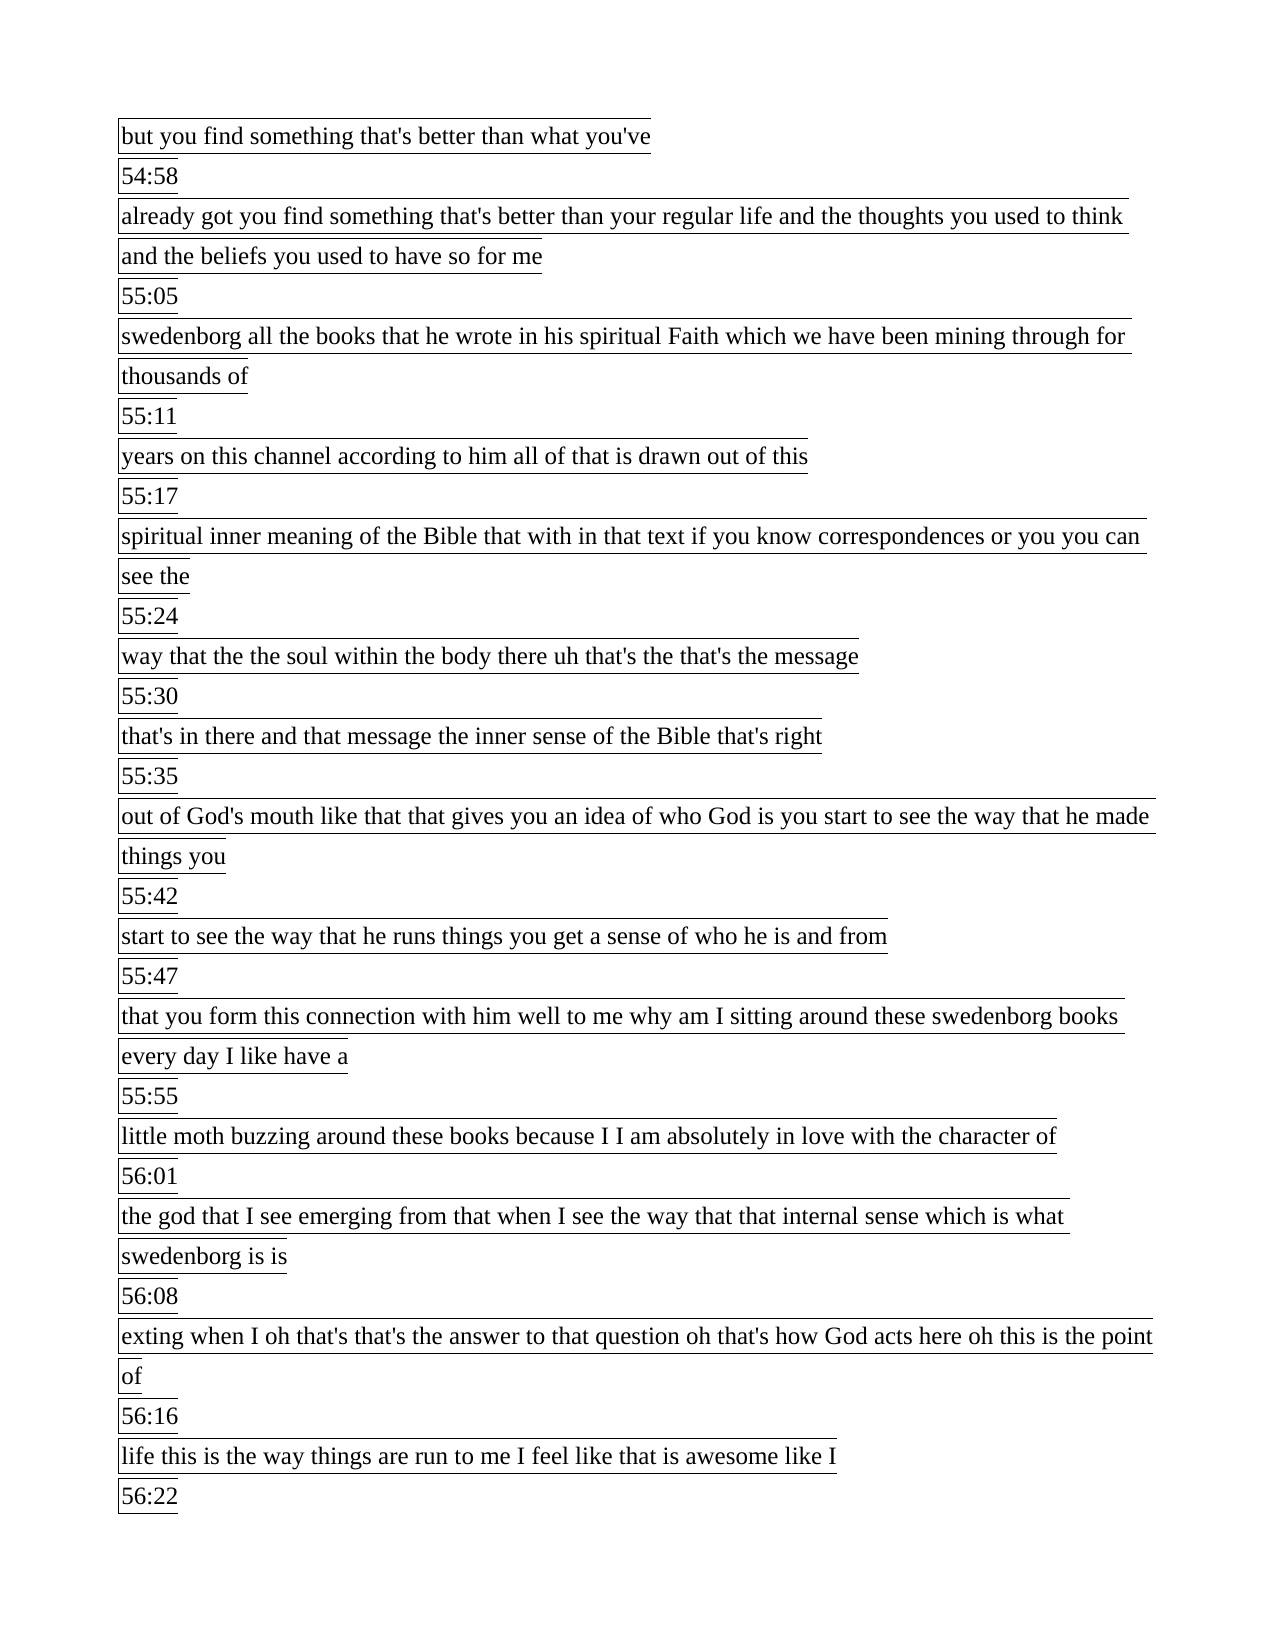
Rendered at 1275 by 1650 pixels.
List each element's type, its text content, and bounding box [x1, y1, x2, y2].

text but you find something that's better than what you've 54:58 already got you find something that's better than your regular life and the thoughts you used to think and the beliefs you used to have so for me 55:05 swedenborg all the books that he wrote in his spiritual Faith which we have been mining through for thousands of 55:11 years on this channel according to him all of that is drawn out of this 55:17 spiritual inner meaning of the Bible that with in that text if you know correspondences or you you can see the 55:24 way that the the soul within the body there uh that's the that's the message 55:30 that's in there and that message the inner sense of the Bible that's right 55:35 out of God's mouth like that that gives you an idea of who God is you start to see the way that he made things you 55:42 start to see the way that he runs things you get a sense of who he is and from 55:47 that you form this connection with him well to me why am I sitting around these swedenborg books every day I like have a 55:55 little moth buzzing around these books because I I am absolutely in love with the character of 56:01 the god that I see emerging from that when I see the way that that internal sense which is what swedenborg is is 56:08 exting when I oh that's that's the answer to that question oh that's how God acts here oh this is the point of 56:16 life this is the way things are run to me I feel like that is awesome like I 56:22 [118, 118, 1157, 1513]
